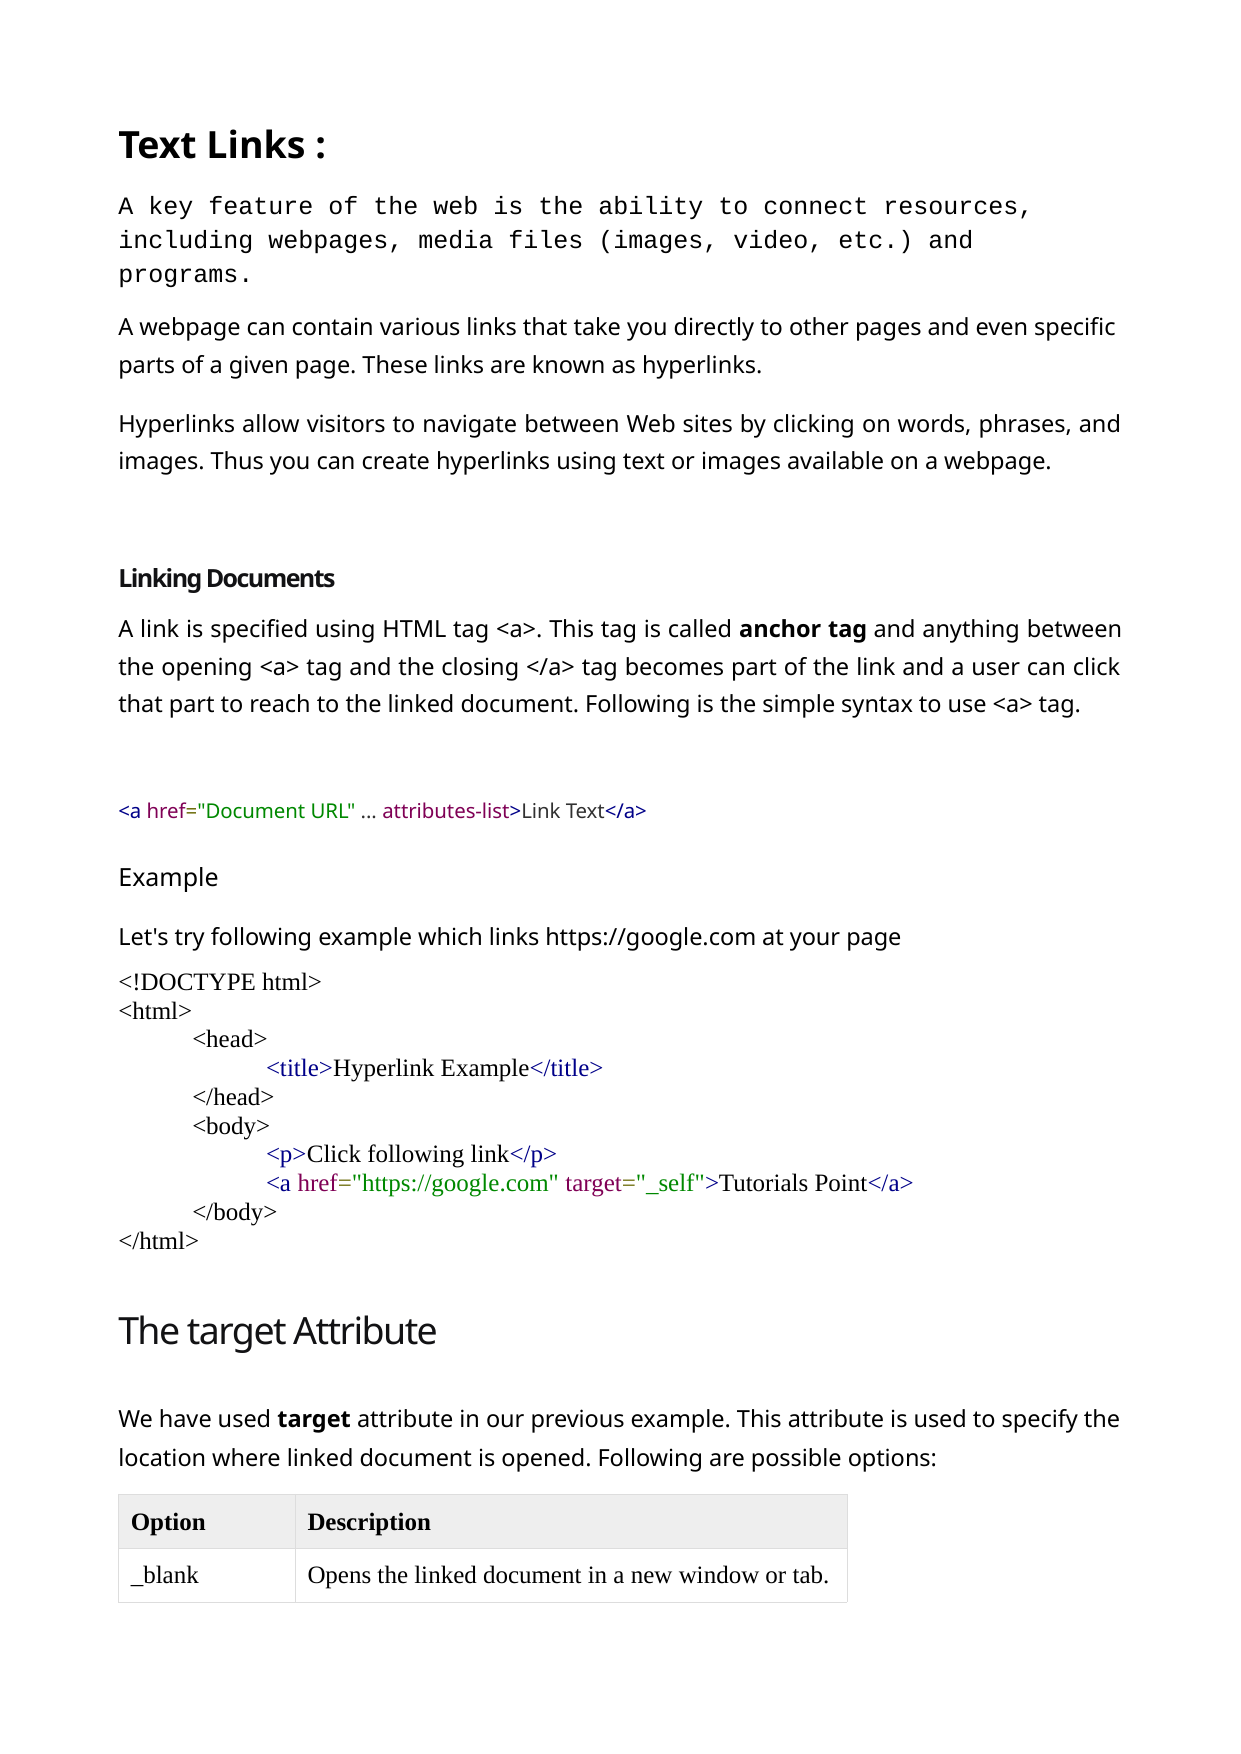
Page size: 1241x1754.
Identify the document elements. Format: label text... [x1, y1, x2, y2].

text We have used target attribute in our previous example. This attribute is used to specify the location where linked document is opened. Following are possible options: [118, 1368, 1122, 1473]
text Example [118, 824, 1122, 893]
text A webpage can contain various links that take you directly to other pages and even specific parts of a given page. These links are known as hyperlinks. [118, 310, 1122, 381]
text </html> [118, 1226, 1122, 1254]
text <p>Click following link</p> [118, 1139, 1122, 1168]
table_header Description [296, 1495, 847, 1548]
text Text Links : [118, 118, 1122, 169]
text <html> [118, 996, 1122, 1024]
text </body> [118, 1197, 1122, 1226]
text <body> [118, 1111, 1122, 1139]
text </head> [118, 1082, 1122, 1111]
table_cell _blank [119, 1549, 295, 1602]
text Hyperlinks allow visitors to navigate between Web sites by clicking on words, phrases, and images. Thus you can create hyperlinks using text or images available on a webpage. [118, 402, 1122, 477]
table_header Option [119, 1495, 295, 1548]
text Let's try following example which links https://google.com at your page [118, 915, 1122, 952]
subtitle Linking Documents [118, 561, 1122, 595]
text <a href="https://google.com" target="_self">Tutorials Point</a> [118, 1168, 1122, 1197]
table_cell Opens the linked document in a new window or tab. [296, 1549, 847, 1602]
text <a href="Document URL" ... attributes-list>Link Text</a> [118, 786, 1122, 824]
subtitle The target Attribute [118, 1304, 1122, 1355]
text <!DOCTYPE html> [118, 967, 1122, 996]
text A link is specified using HTML tag <a>. This tag is called anchor tag and anything between the opening <a> tag and the closing </a> tag becomes part of the link and a user can click that part to reach to the linked document. Following is the simple syntax to use <a> tag. [118, 607, 1122, 720]
text <head> [118, 1024, 1122, 1053]
text A key feature of the web is the ability to connect resources, including webpages, media files (images, video, etc.) and programs. [118, 194, 1122, 290]
text <title>Hyperlink Example</title> [118, 1053, 1122, 1082]
